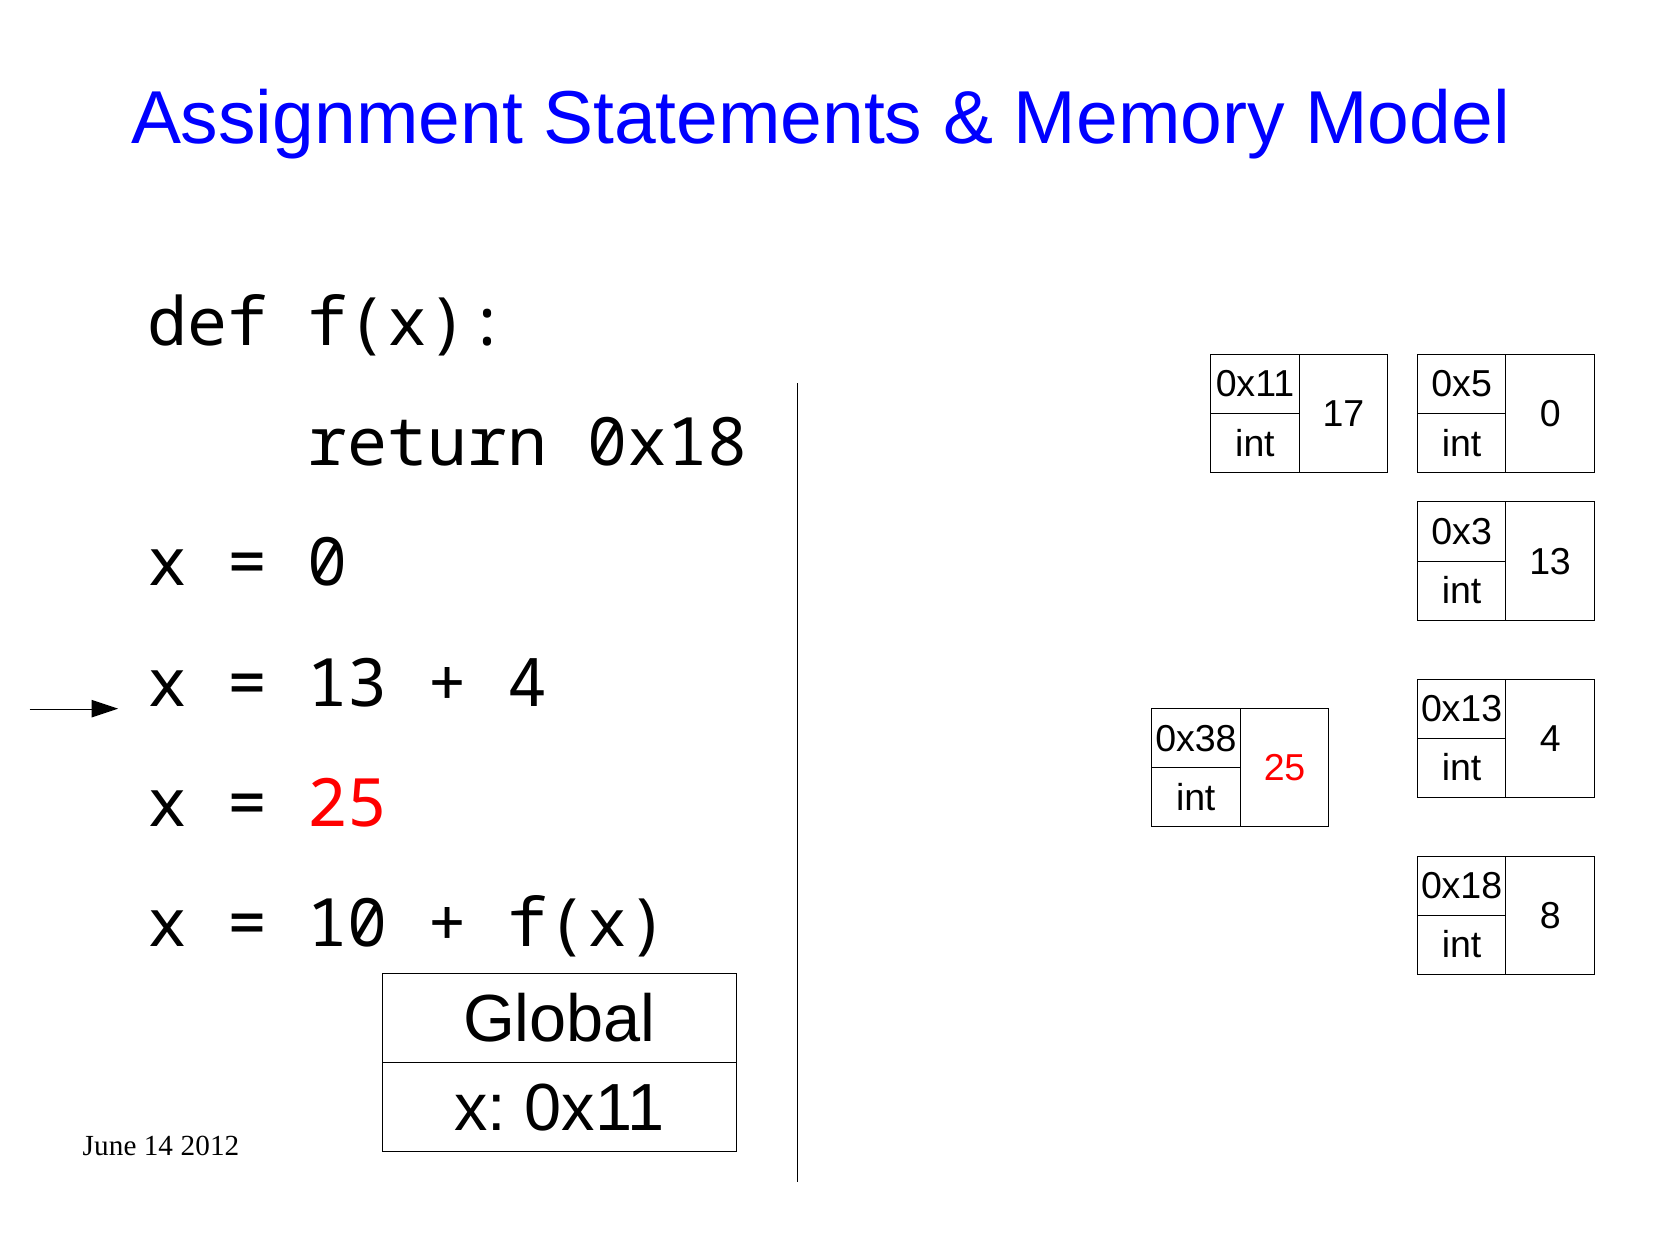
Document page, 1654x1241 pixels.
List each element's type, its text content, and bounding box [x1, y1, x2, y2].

title Assignment Statements & Memory Model [76, 58, 1565, 178]
text_box 0x3 [1417, 501, 1505, 562]
text_box 0x5 [1417, 354, 1505, 414]
text_box 0x13 [1417, 679, 1505, 739]
text_box int [1417, 414, 1505, 473]
text_box 8 [1505, 856, 1595, 975]
text_box 4 [1505, 679, 1595, 798]
text_box 0 [1505, 354, 1595, 473]
text_box 13 [1505, 501, 1595, 621]
text_box Global [382, 973, 737, 1062]
text_box 0x18 [1417, 856, 1505, 916]
text_box x: 0x11 [382, 1062, 737, 1152]
text_box int [1417, 916, 1505, 975]
text_box 25 [1240, 708, 1329, 827]
text_box int [1417, 739, 1505, 798]
text_box int [1151, 768, 1240, 827]
text_box int [1417, 562, 1505, 621]
list def f(x): return 0x18 x = 0 x = 13 + 4 x = 25 x = 10 + f(x) [76, 274, 1506, 822]
text_box 0x11 [1210, 354, 1299, 414]
text_box 17 [1299, 354, 1388, 473]
text_box 0x38 [1151, 708, 1240, 768]
text_box int [1210, 414, 1299, 473]
